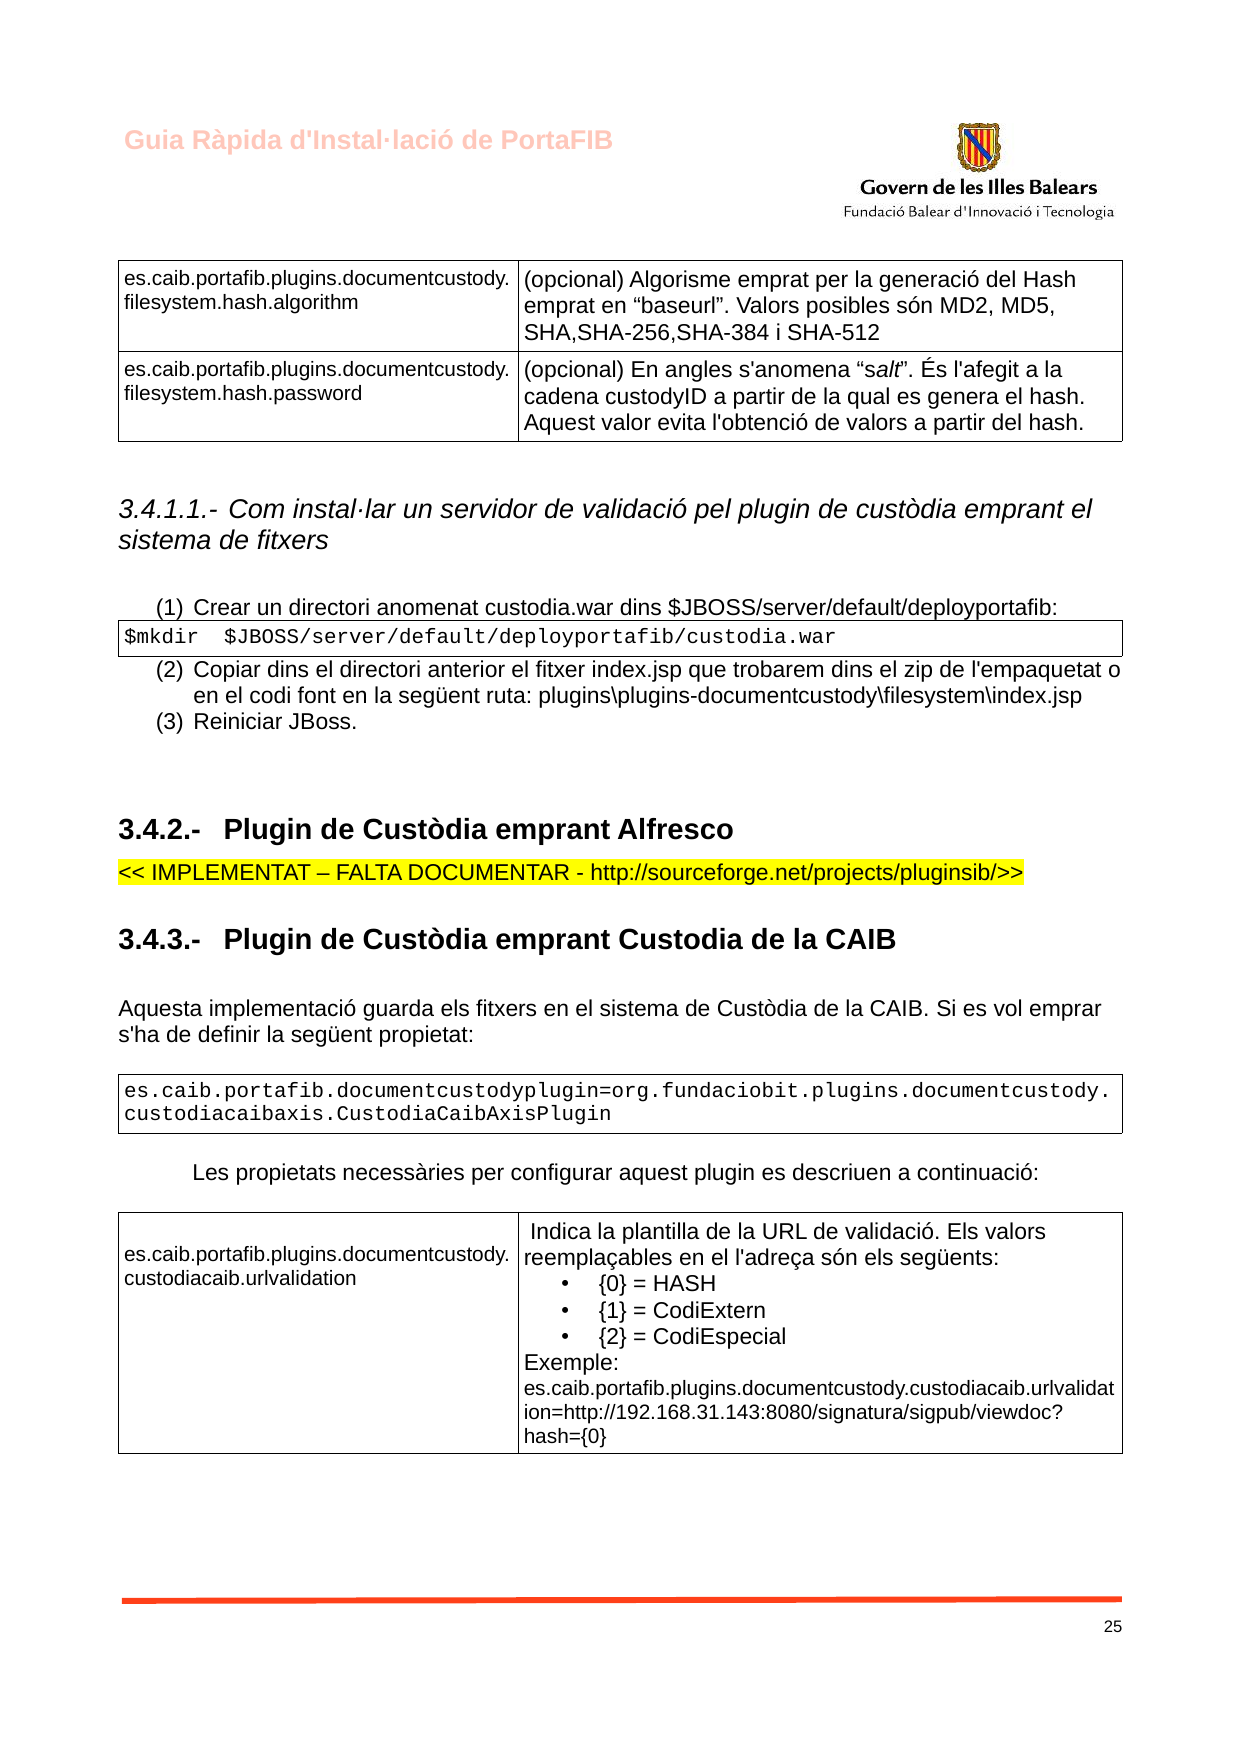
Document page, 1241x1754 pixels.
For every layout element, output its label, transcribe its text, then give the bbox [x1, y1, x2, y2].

table_cell (opcional) En angles s'anomena “salt”. És l'afegit a la cadena custodyID a partir de la qual es genera el hash. Aquest valor evita l'obtenció de valors a partir del hash. [519, 352, 1122, 441]
list Crear un directori anomenat custodia.war dins $JBOSS/server/default/deployportafib: [156, 594, 1122, 620]
text Les propietats necessàries per configurar aquest plugin es descriuen a continuació: [118, 1159, 1122, 1185]
text Aquesta implementació guarda els fitxers en el sistema de Custòdia de la CAIB. Si es vol emprar s'ha de definir la següent propietat: [118, 995, 1122, 1047]
table_cell es.caib.portafib.plugins.documentcustody.filesystem.hash.algorithm [119, 261, 518, 351]
table_cell es.caib.portafib.plugins.documentcustody.filesystem.hash.password [119, 352, 518, 441]
table_header Indica la plantilla de la URL de validació. Els valors reemplaçables en el l'adreça són els següents: {0} = HASH {1} = CodiExtern {2} = CodiEspecial Exemple: es.caib.portafib.plugins.documentcustody.custodiacaib.urlvalidation=http://192.168.31.143:8080/signatura/sigpub/viewdoc?hash={0} [519, 1213, 1122, 1453]
text << IMPLEMENTAT – FALTA DOCUMENTAR - http://sourceforge.net/projects/pluginsib/>> [118, 858, 1122, 885]
subtitle Plugin de Custòdia emprant Alfresco [118, 812, 1122, 846]
list Reiniciar JBoss. [156, 708, 1122, 735]
table_header $mkdir $JBOSS/server/default/deployportafib/custodia.war [119, 621, 1122, 656]
table_header es.caib.portafib.documentcustodyplugin=org.fundaciobit.plugins.documentcustody.custodiacaibaxis.CustodiaCaibAxisPlugin [119, 1075, 1122, 1133]
picture [840, 123, 1117, 220]
table_cell (opcional) Algorisme emprat per la generació del Hash emprat en “baseurl”. Valors posibles són MD2, MD5, SHA,SHA-256,SHA-384 i SHA-512 [519, 261, 1122, 351]
table_header es.caib.portafib.plugins.documentcustody.custodiacaib.urlvalidation [119, 1213, 518, 1453]
list Copiar dins el directori anterior el fitxer index.jsp que trobarem dins el zip de l'empaquetat o en el codi font en la següent ruta: plugins\plugins-documentcustody\filesystem\index.jsp [156, 657, 1122, 708]
subtitle Com instal·lar un servidor de validació pel plugin de custòdia emprant el sistema de fitxers [118, 493, 1122, 555]
subtitle Plugin de Custòdia emprant Custodia de la CAIB [118, 922, 1122, 956]
